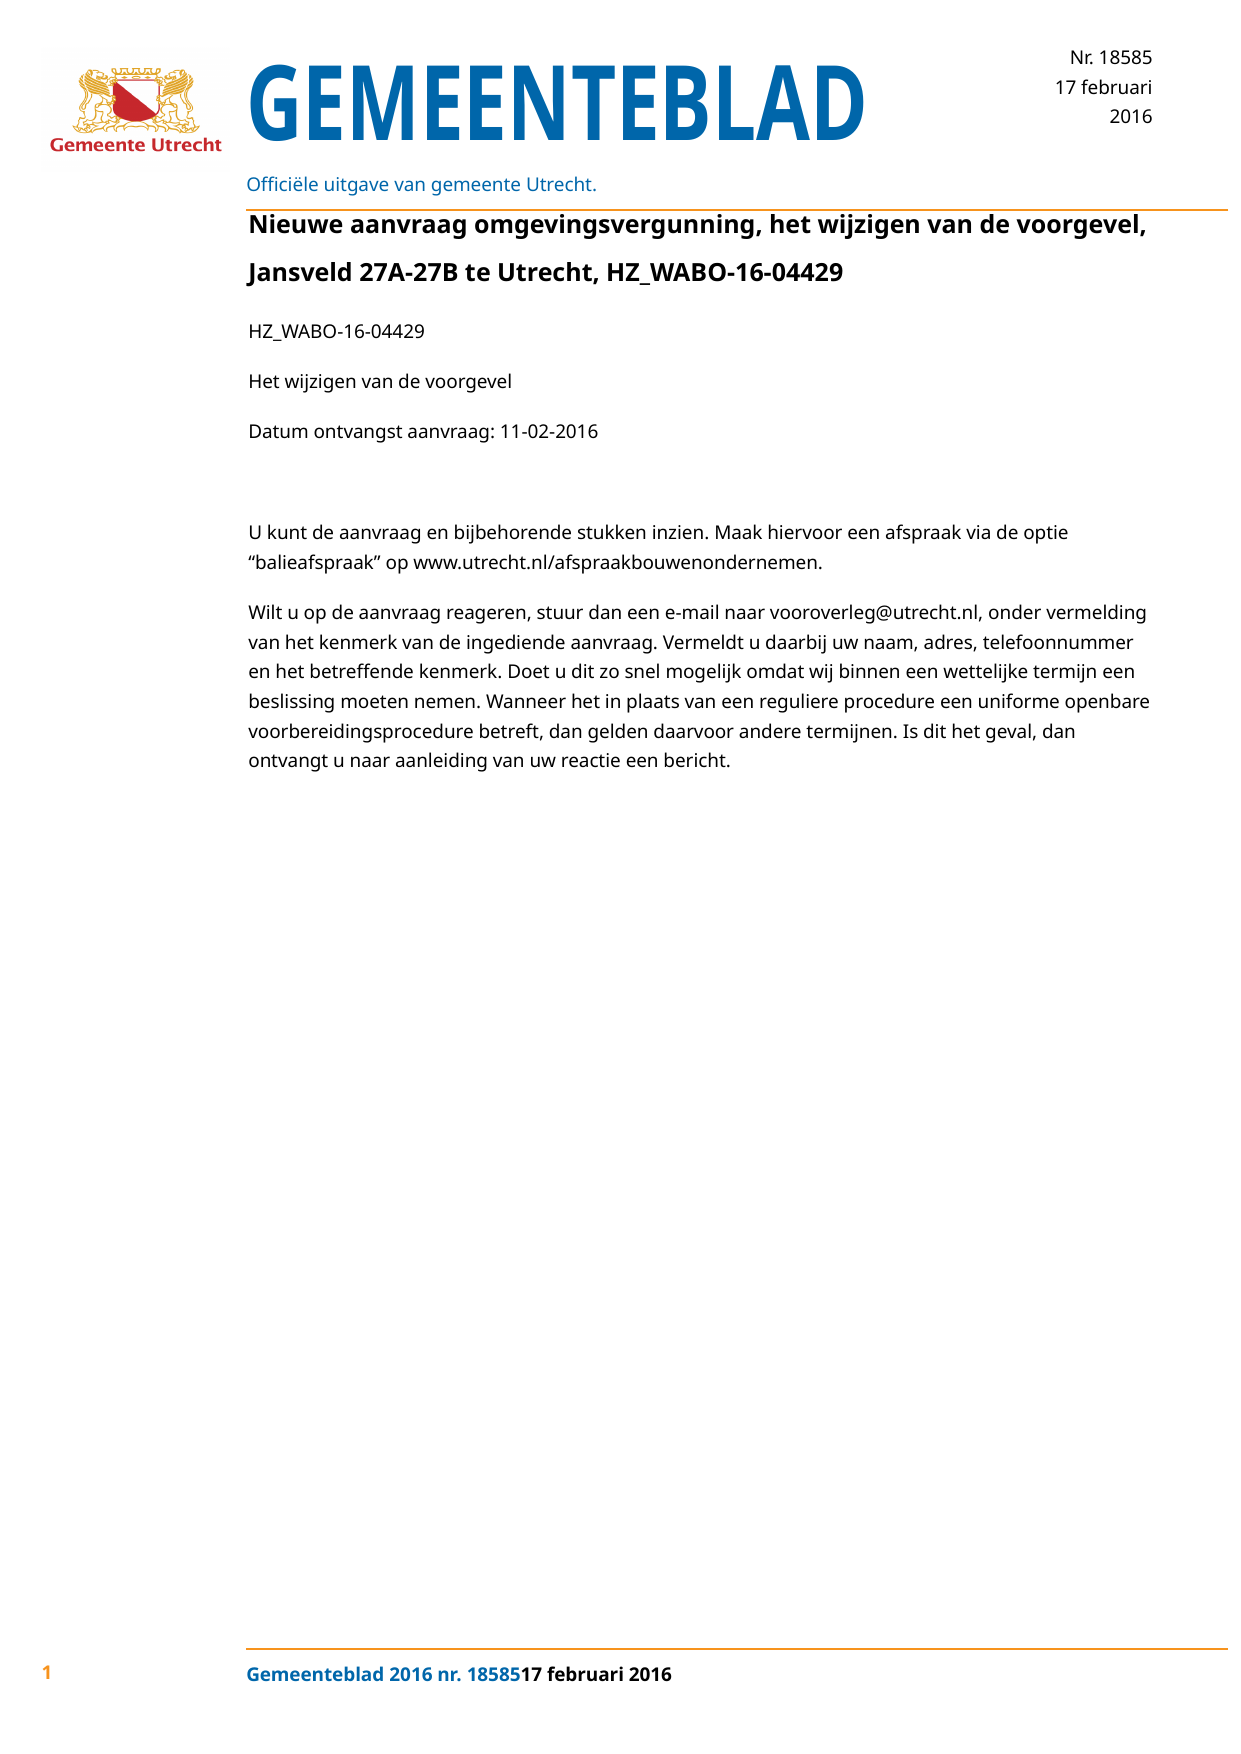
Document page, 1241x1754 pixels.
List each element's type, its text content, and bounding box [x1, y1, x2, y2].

text U kunt de aanvraag en bijbehorende stukken inzien. Maak hiervoor een afspraak via de optie “balieafspraak” op www.utrecht.nl/afspraakbouwenondernemen. [248, 519, 1152, 575]
text Datum ontvangst aanvraag: 11-02-2016 [248, 419, 1152, 444]
text Het wijzigen van de voorgevel [248, 368, 1152, 394]
picture [41, 47, 231, 172]
text Wilt u op de aanvraag reageren, stuur dan een e-mail naar vooroverleg@utrecht.nl, onder vermelding van het kenmerk van de ingediende aanvraag. Vermeldt u daarbij uw naam, adres, telefoonnummer en het betreffende kenmerk. Doet u dit zo snel mogelijk omdat wij binnen een wettelijke termijn een beslissing moeten nemen. Wanneer het in plaats van een reguliere procedure een uniforme openbare voorbereidingsprocedure betreft, dan gelden daarvoor andere termijnen. Is dit het geval, dan ontvangt u naar aanleiding van uw reactie een bericht. [248, 599, 1152, 773]
text Nieuwe aanvraag omgevingsvergunning, het wijzigen van de voorgevel, Jansveld 27A-27B te Utrecht, HZ_WABO-16-04429 [248, 211, 1152, 288]
text HZ_WABO-16-04429 [248, 318, 1152, 344]
